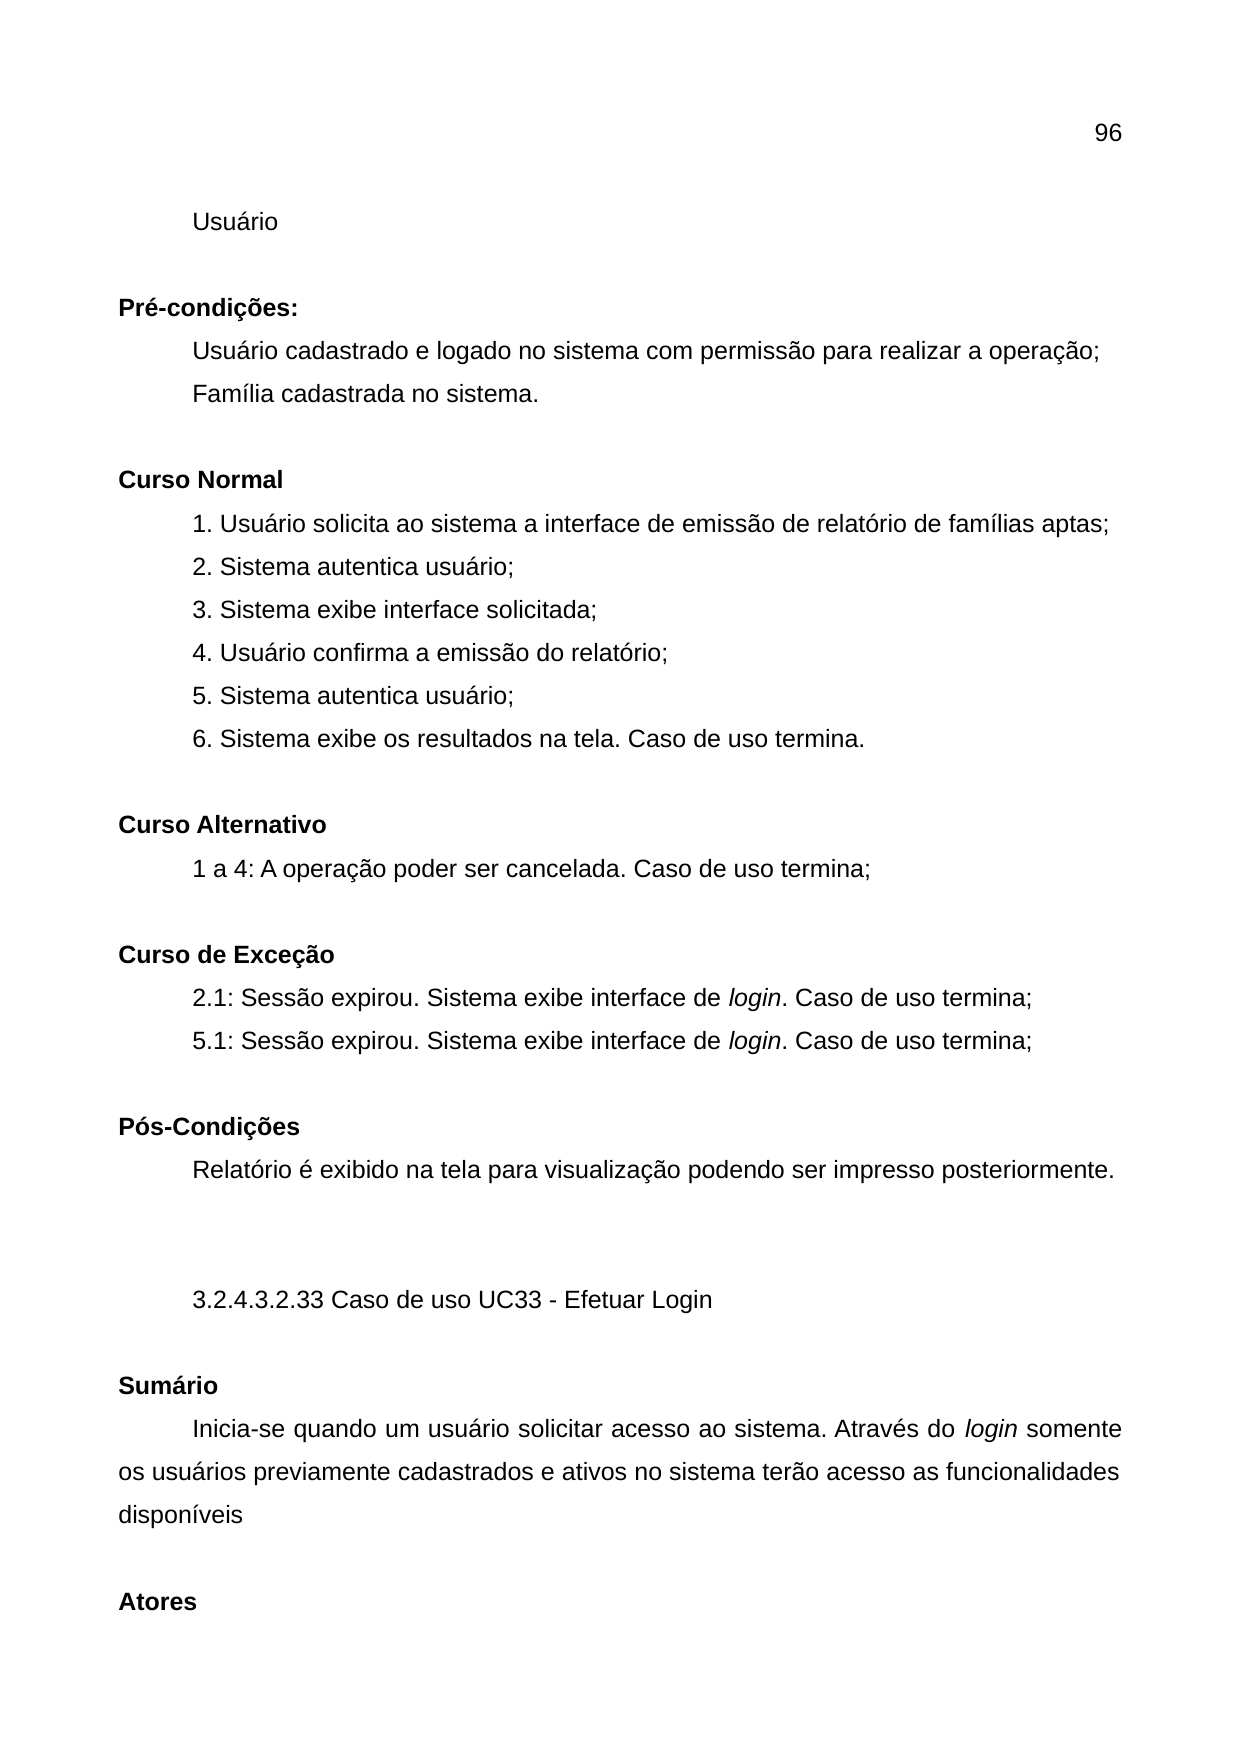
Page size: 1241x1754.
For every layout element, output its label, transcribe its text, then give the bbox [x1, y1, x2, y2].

text Inicia-se quando um usuário solicitar acesso ao sistema. Através do login somente os usuários previamente cadastrados e ativos no sistema terão acesso as funcionalidades disponíveis [118, 1414, 1122, 1529]
text 6. Sistema exibe os resultados na tela. Caso de uso termina. [118, 724, 1122, 753]
text Atores [118, 1587, 1122, 1615]
text Usuário [118, 207, 1122, 235]
text Sumário [118, 1371, 1122, 1400]
text Família cadastrada no sistema. [118, 379, 1122, 408]
text Usuário cadastrado e logado no sistema com permissão para realizar a operação; [118, 336, 1122, 365]
text 1. Usuário solicita ao sistema a interface de emissão de relatório de famílias aptas; [118, 508, 1122, 537]
text 1 a 4: A operação poder ser cancelada. Caso de uso termina; [118, 853, 1122, 882]
text Pré-condições: [118, 293, 1122, 322]
text 2.1: Sessão expirou. Sistema exibe interface de login. Caso de uso termina; [118, 983, 1122, 1012]
text Curso Normal [118, 465, 1122, 494]
text 3. Sistema exibe interface solicitada; [118, 595, 1122, 623]
text 5.1: Sessão expirou. Sistema exibe interface de login. Caso de uso termina; [118, 1026, 1122, 1055]
text 2. Sistema autentica usuário; [118, 552, 1122, 580]
text 5. Sistema autentica usuário; [118, 681, 1122, 710]
text Curso Alternativo [118, 810, 1122, 839]
text Relatório é exibido na tela para visualização podendo ser impresso posteriormente. [118, 1155, 1122, 1184]
text 4. Usuário confirma a emissão do relatório; [118, 638, 1122, 667]
text Curso de Exceção [118, 940, 1122, 968]
text 3.2.4.3.2.33 Caso de uso UC33 - Efetuar Login [118, 1285, 1122, 1313]
text Pós-Condições [118, 1112, 1122, 1141]
